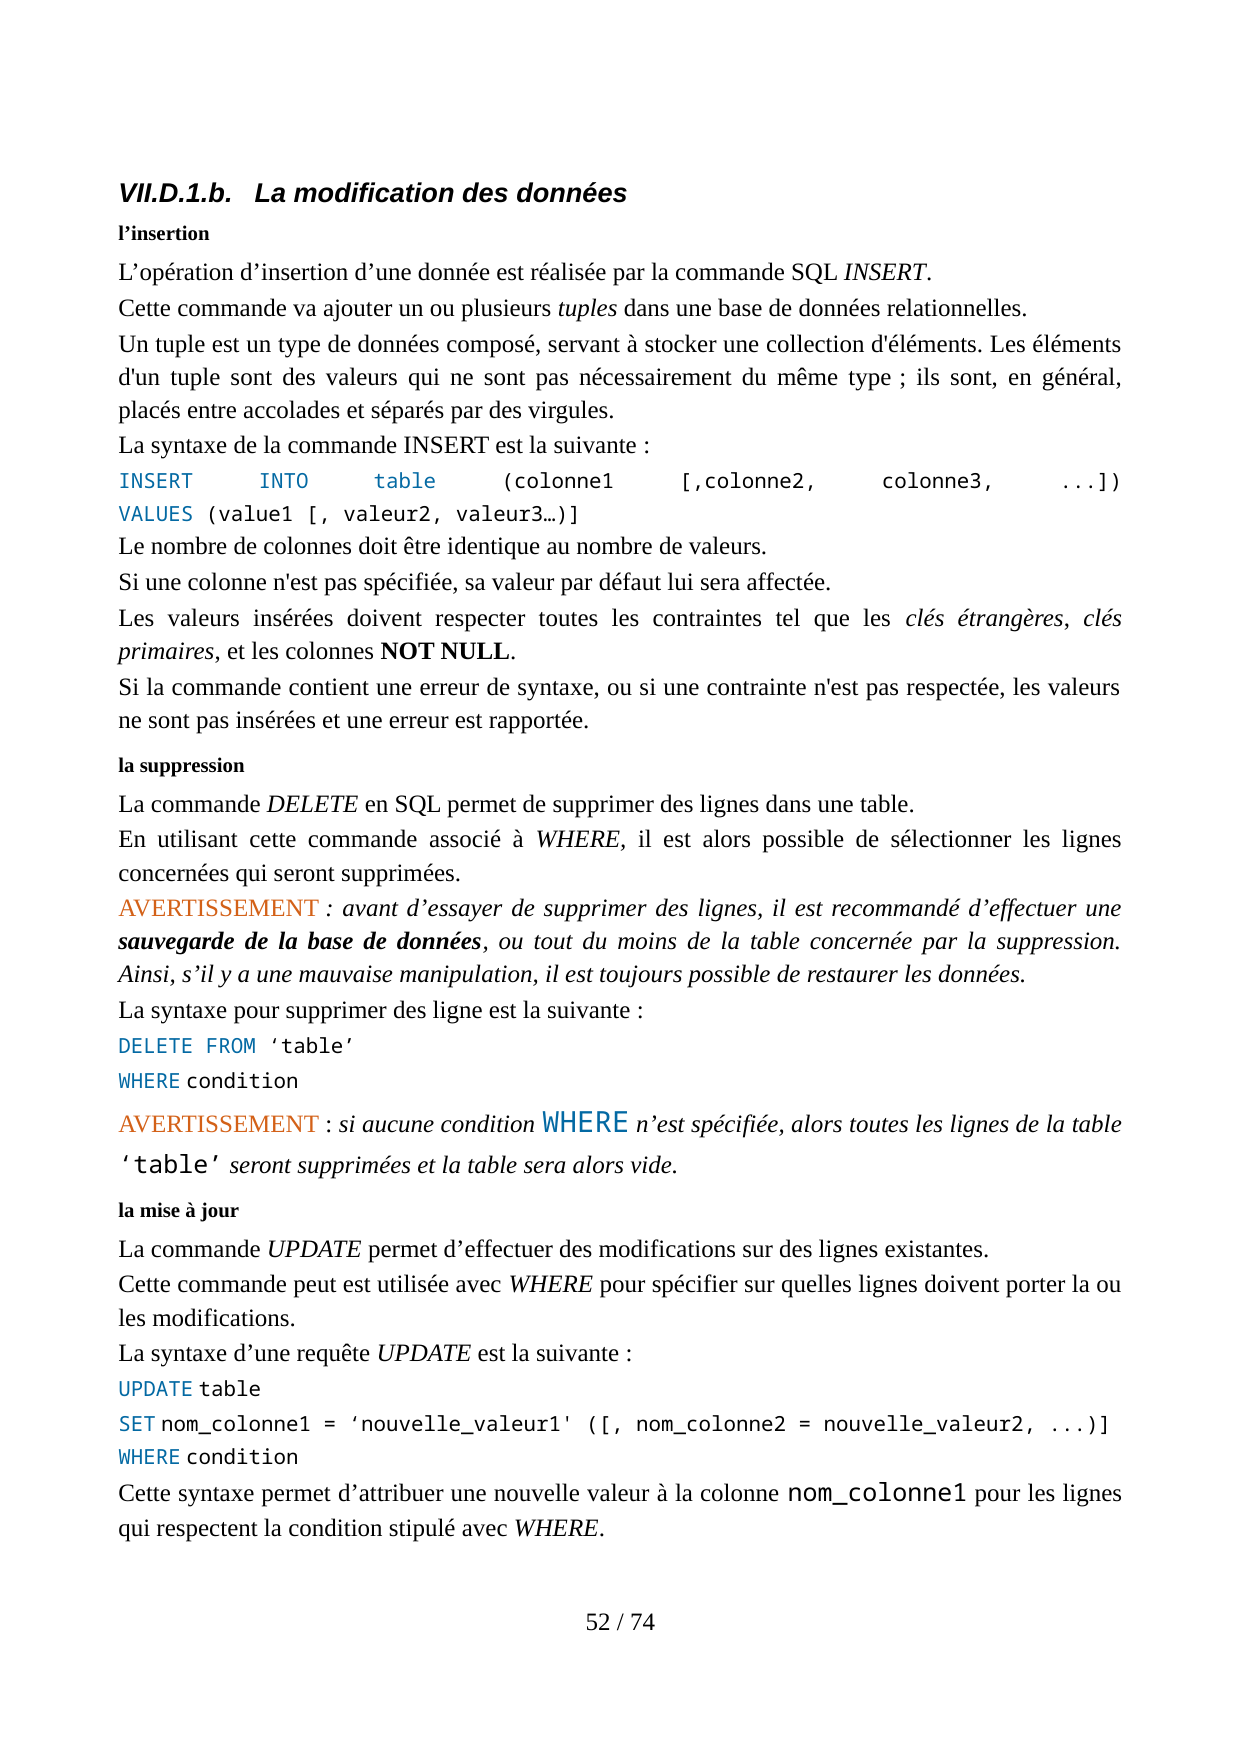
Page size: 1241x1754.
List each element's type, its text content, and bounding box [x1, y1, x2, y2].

text DELETE FROM ‘table’ [118, 1031, 1122, 1059]
subtitle la mise à jour [118, 1198, 1122, 1222]
subtitle la suppression [118, 753, 1122, 777]
text La commande UPDATE permet d’effectuer des modifications sur des lignes existantes. [118, 1234, 1122, 1263]
text AVERTISSEMENT : avant d’essayer de supprimer des lignes, il est recommandé d’effectuer une sauvegarde de la base de données, ou tout du moins de la table concernée par la suppression. Ainsi, s’il y a une mauvaise manipulation, il est toujours possible de restaurer les données. [118, 893, 1122, 988]
text WHERE condition [118, 1442, 1122, 1470]
text La syntaxe d’une requête UPDATE est la suivante : [118, 1338, 1122, 1367]
text Un tuple est un type de données composé, servant à stocker une collection d'éléments. Les éléments d'un tuple sont des valeurs qui ne sont pas nécessairement du même type ; ils sont, en général, placés entre accolades et séparés par des virgules. [118, 329, 1122, 423]
text Si la commande contient une erreur de syntaxe, ou si une contrainte n'est pas respectée, les valeurs ne sont pas insérées et une erreur est rapportée. [118, 672, 1122, 733]
text INSERT INTO table (colonne1 [,colonne2, colonne3, ...]) VALUES (value1 [, valeur2, valeur3…)] [118, 466, 1122, 527]
text AVERTISSEMENT : si aucune condition WHERE n’est spécifiée, alors toutes les lignes de la table ‘table’ seront supprimées et la table sera alors vide. [118, 1101, 1122, 1180]
text La syntaxe pour supprimer des ligne est la suivante : [118, 995, 1122, 1024]
text Si une colonne n'est pas spécifiée, sa valeur par défaut lui sera affectée. [118, 567, 1122, 596]
text Le nombre de colonnes doit être identique au nombre de valeurs. [118, 531, 1122, 560]
text Cette commande peut est utilisée avec WHERE pour spécifier sur quelles lignes doivent porter la ou les modifications. [118, 1269, 1122, 1331]
text Les valeurs insérées doivent respecter toutes les contraintes tel que les clés étrangères, clés primaires, et les colonnes NOT NULL. [118, 603, 1122, 665]
text WHERE condition [118, 1066, 1122, 1094]
text L’opération d’insertion d’une donnée est réalisée par la commande SQL INSERT. [118, 257, 1122, 286]
text La syntaxe de la commande INSERT est la suivante : [118, 431, 1122, 459]
text La commande DELETE en SQL permet de supprimer des lignes dans une table. [118, 789, 1122, 818]
text Cette commande va ajouter un ou plusieurs tuples dans une base de données relationnelles. [118, 293, 1122, 322]
text En utilisant cette commande associé à WHERE, il est alors possible de sélectionner les lignes concernées qui seront supprimées. [118, 824, 1122, 886]
subtitle La modification des données [118, 177, 1122, 208]
text Cette syntaxe permet d’attribuer une nouvelle valeur à la colonne nom_colonne1 pour les lignes qui respectent la condition stipulé avec WHERE. [118, 1474, 1122, 1542]
text UPDATE table [118, 1374, 1122, 1402]
subtitle l’insertion [118, 221, 1122, 245]
text SET nom_colonne1 = ‘nouvelle_valeur1' ([, nom_colonne2 = nouvelle_valeur2, ...)] [118, 1409, 1122, 1438]
